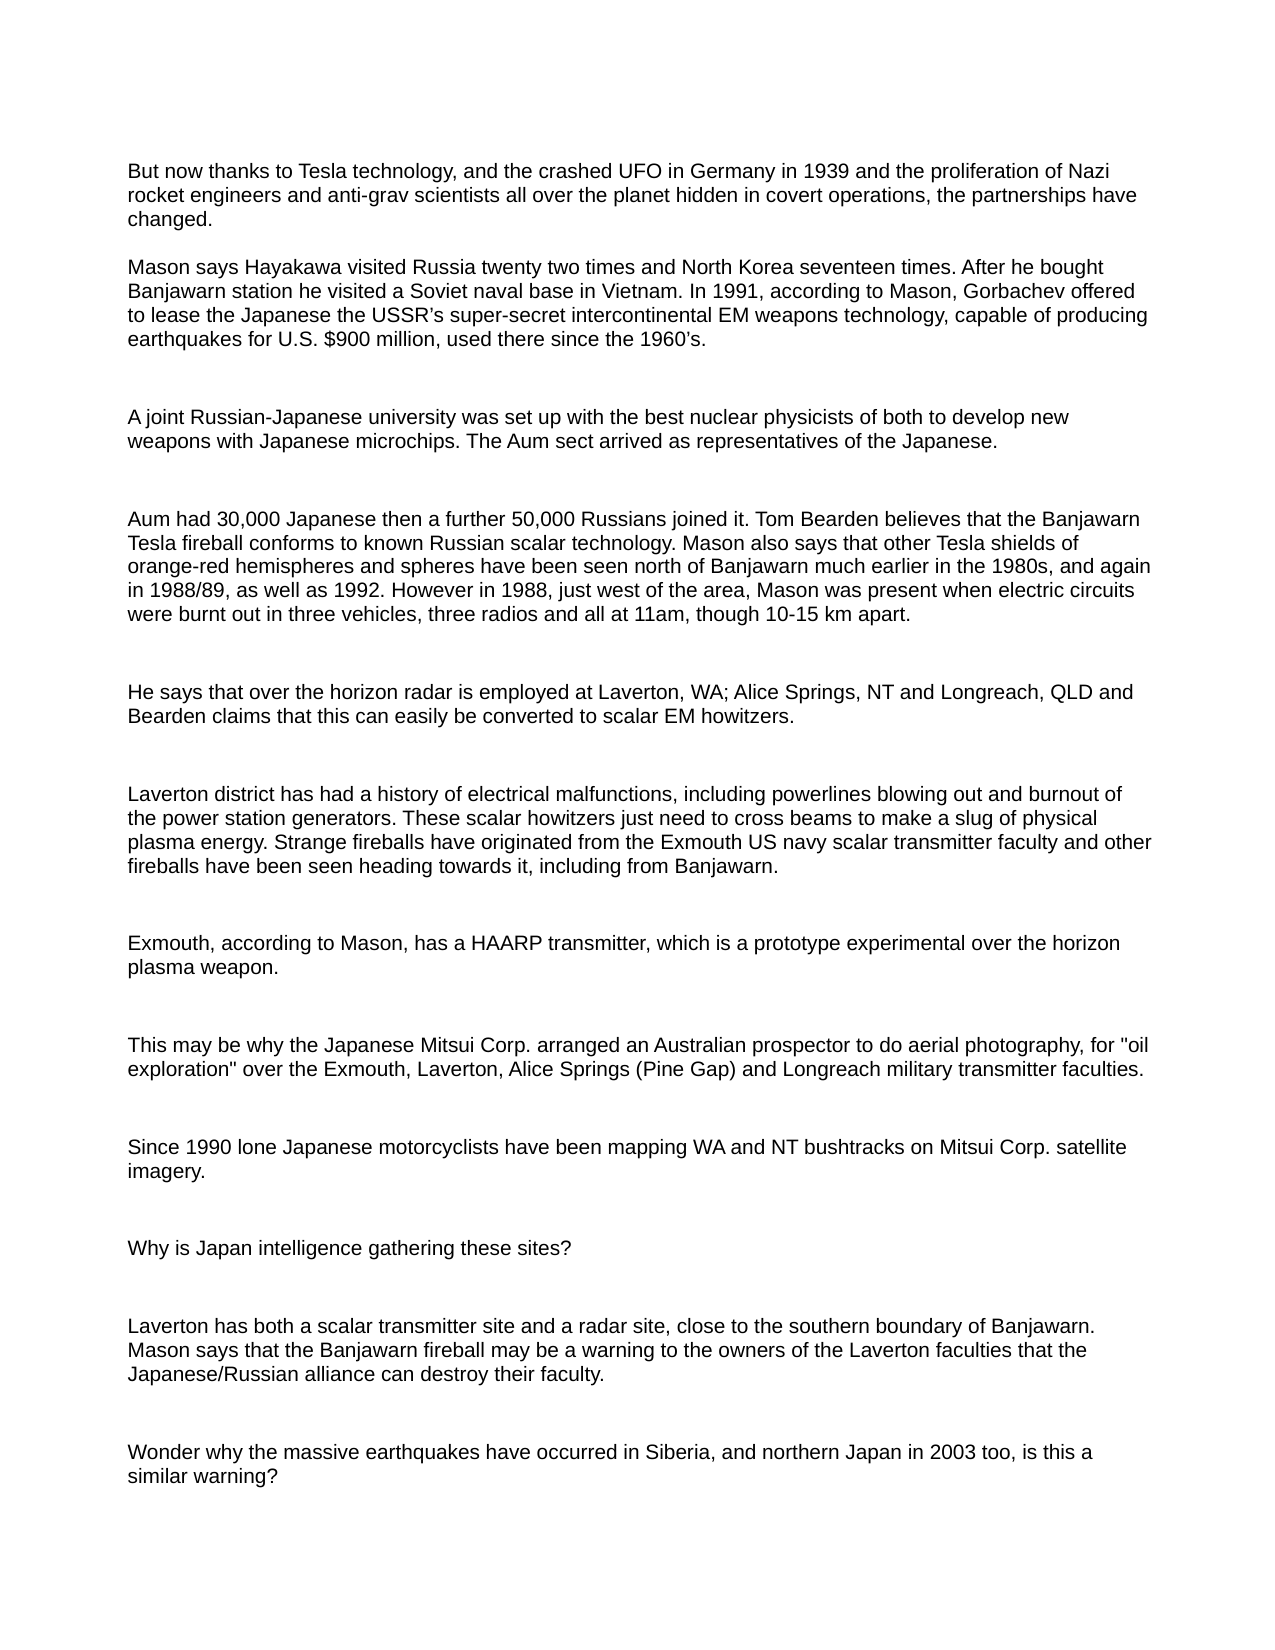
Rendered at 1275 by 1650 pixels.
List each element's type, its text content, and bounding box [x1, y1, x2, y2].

text Why is Japan intelligence gathering these sites? [127, 1236, 1154, 1260]
text Wonder why the massive earthquakes have occurred in Siberia, and northern Japan in 2003 too, is this a similar warning? [127, 1439, 1154, 1487]
text Exmouth, according to Mason, has a HAARP transmitter, which is a prototype experimental over the horizon plasma weapon. [127, 931, 1154, 979]
text Laverton district has had a history of electrical malfunctions, including powerlines blowing out and burnout of the power station generators. These scalar howitzers just need to cross beams to make a slug of physical plasma energy. Strange fireballs have originated from the Exmouth US navy scalar transmitter faculty and other fireballs have been seen heading towards it, including from Banjawarn. [127, 782, 1154, 877]
text Laverton has both a scalar transmitter site and a radar site, close to the southern boundary of Banjawarn. Mason says that the Banjawarn fireball may be a warning to the owners of the Laverton faculties that the Japanese/Russian alliance can destroy their faculty. [127, 1314, 1154, 1386]
text Aum had 30,000 Japanese then a further 50,000 Russians joined it. Tom Bearden believes that the Banjawarn Tesla fireball conforms to known Russian scalar technology. Mason also says that other Tesla shields of orange-red hemispheres and spheres have been seen north of Banjawarn much earlier in the 1980s, and again in 1988/89, as well as 1992. However in 1988, just west of the area, Mason was present when electric circuits were burnt out in three vehicles, three radios and all at 11am, though 10-15 km apart. [127, 506, 1154, 626]
text Since 1990 lone Japanese motorcyclists have been mapping WA and NT bushtracks on Mitsui Corp. satellite imagery. [127, 1134, 1154, 1182]
text But now thanks to Tesla technology, and the crashed UFO in Germany in 1939 and the proliferation of Nazi rocket engineers and anti-grav scientists all over the planet hidden in covert operations, the partnerships have changed. Mason says Hayakawa visited Russia twenty two times and North Korea seventeen times. After he bought Banjawarn station he visited a Soviet naval base in Vietnam. In 1991, according to Mason, Gorbachev offered to lease the Japanese the USSR’s super-secret intercontinental EM weapons technology, capable of producing earthquakes for U.S. $900 million, used there since the 1960’s. [127, 159, 1154, 351]
text This may be why the Japanese Mitsui Corp. arranged an Australian prospector to do aerial photography, for "oil exploration" over the Exmouth, Laverton, Alice Springs (Pine Gap) and Longreach military transmitter faculties. [127, 1033, 1154, 1081]
text A joint Russian-Japanese university was set up with the best nuclear physicists of both to develop new weapons with Japanese microchips. The Aum sect arrived as representatives of the Japanese. [127, 405, 1154, 453]
text He says that over the horizon radar is employed at Laverton, WA; Alice Springs, NT and Longreach, QLD and Bearden claims that this can easily be converted to scalar EM howitzers. [127, 680, 1154, 728]
